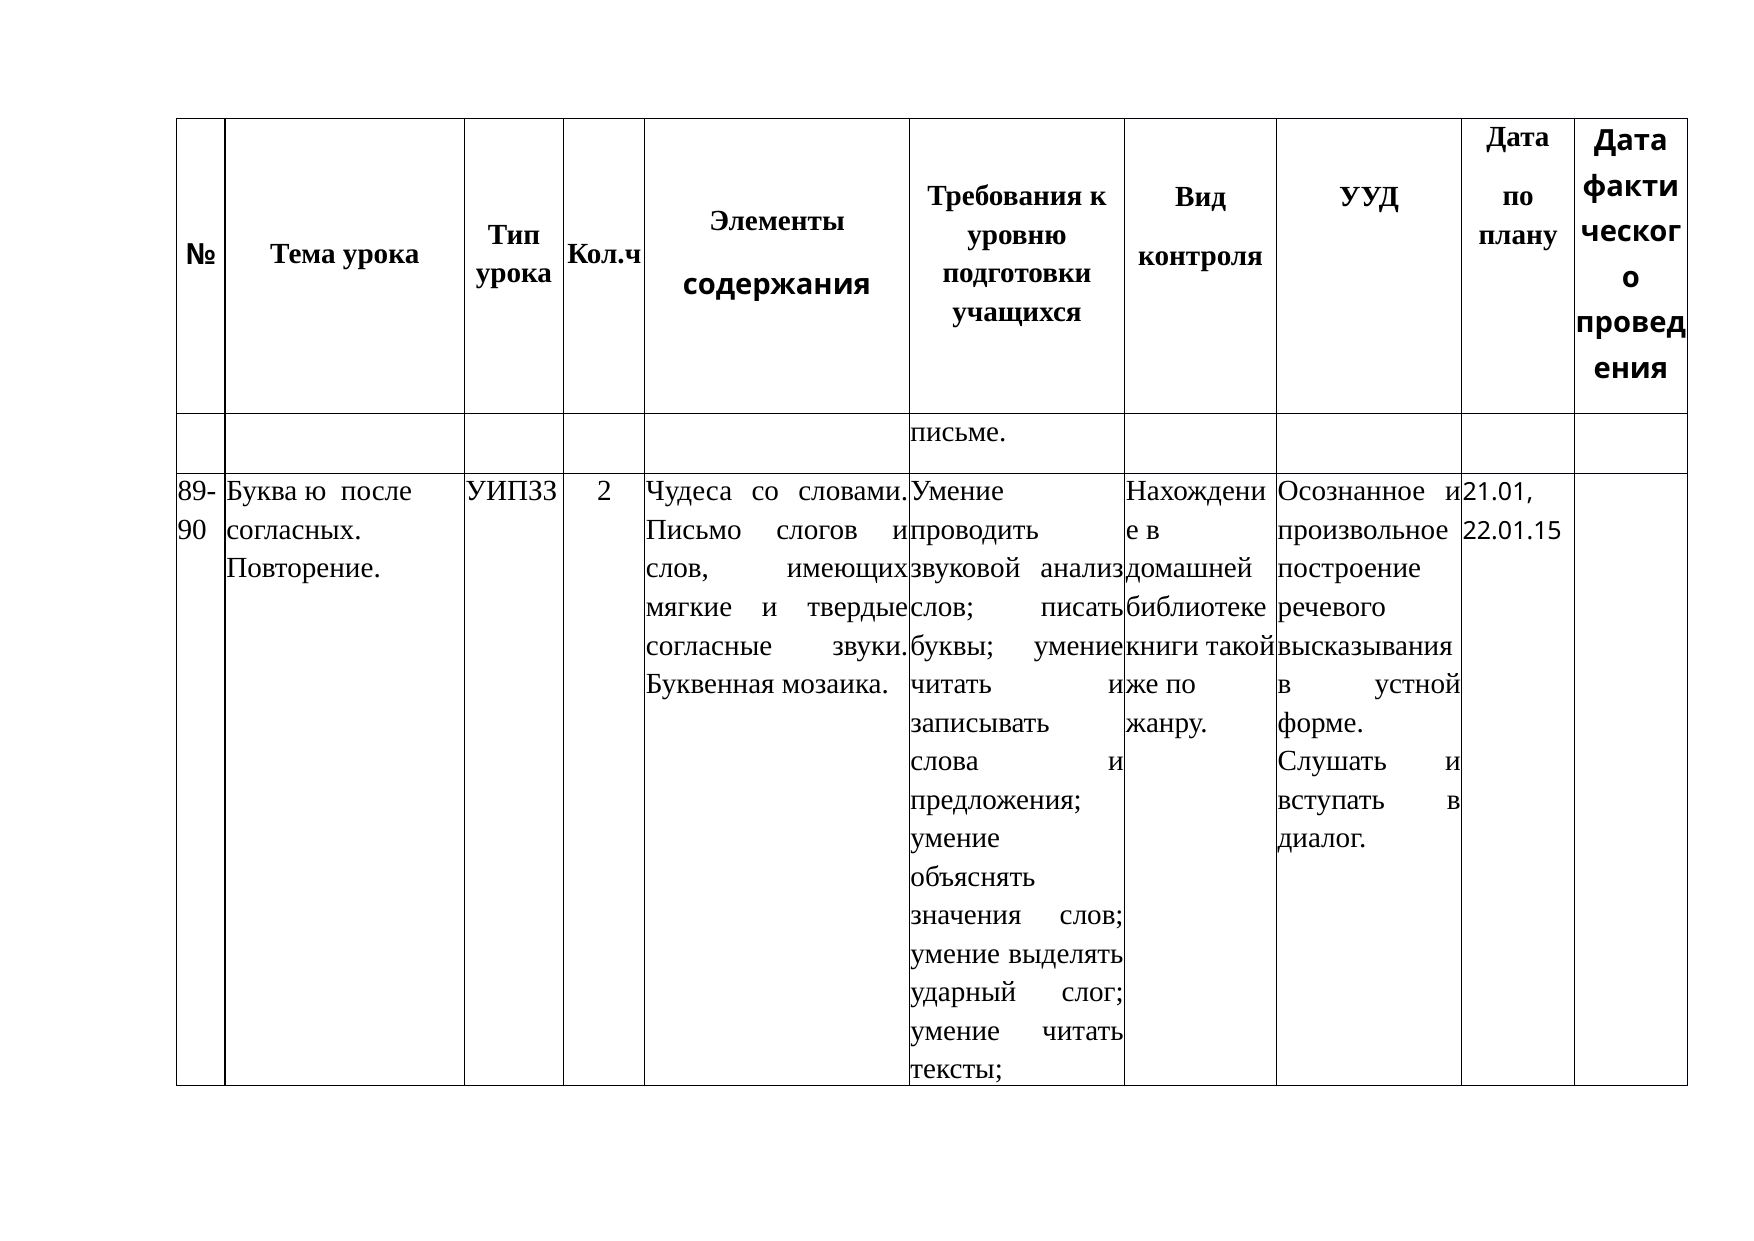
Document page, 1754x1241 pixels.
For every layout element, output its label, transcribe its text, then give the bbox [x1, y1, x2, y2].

table_cell [177, 414, 224, 472]
table_cell [1277, 414, 1461, 472]
table_cell Осознанное и произвольное построение речевого высказывания в устной форме. Слушать и вступать в диалог. [1277, 474, 1461, 1085]
table_cell [1462, 414, 1574, 472]
table_header Тема урока [226, 119, 464, 413]
table_header Дата фактического проведения [1575, 119, 1687, 413]
table_cell [645, 414, 909, 472]
table_header Тип урока [465, 119, 563, 413]
table_cell [1575, 414, 1687, 472]
table_header Требования к уровню подготовки учащихся [910, 119, 1124, 413]
table_header Элементы содержания [645, 119, 909, 413]
table_cell 21.01, 22.01.15 [1462, 474, 1574, 1085]
table_header № [177, 119, 224, 413]
table_cell [1575, 474, 1687, 1085]
table_header Вид контроля [1125, 119, 1276, 413]
table_cell письме. [910, 414, 1124, 472]
table_cell Чудеса со словами. Письмо слогов и слов, имеющих мягкие и твердые согласные звуки. Буквенная мозаика. [645, 474, 909, 1085]
table_cell [1125, 414, 1276, 472]
table_cell [465, 414, 563, 472]
table_header Кол.ч [564, 119, 644, 413]
table_cell 2 [564, 474, 644, 1085]
table_cell [226, 414, 464, 472]
table_cell УИПЗЗ [465, 474, 563, 1085]
table_cell Умение проводить звуковой анализ слов; писать буквы; умение читать и записывать слова и предложения; умение объяснять значения слов; умение выделять ударный слог; умение читать тексты; [910, 474, 1124, 1085]
table_header Дата по плану [1462, 119, 1574, 413]
table_cell [564, 414, 644, 472]
table_header УУД [1277, 119, 1461, 413]
table_cell 89-90 [177, 474, 224, 1085]
table_cell Буква ю после согласных. Повторение. [226, 474, 464, 1085]
table_cell Нахождение в домашней библиотеке книги такой же по жанру. [1125, 474, 1276, 1085]
